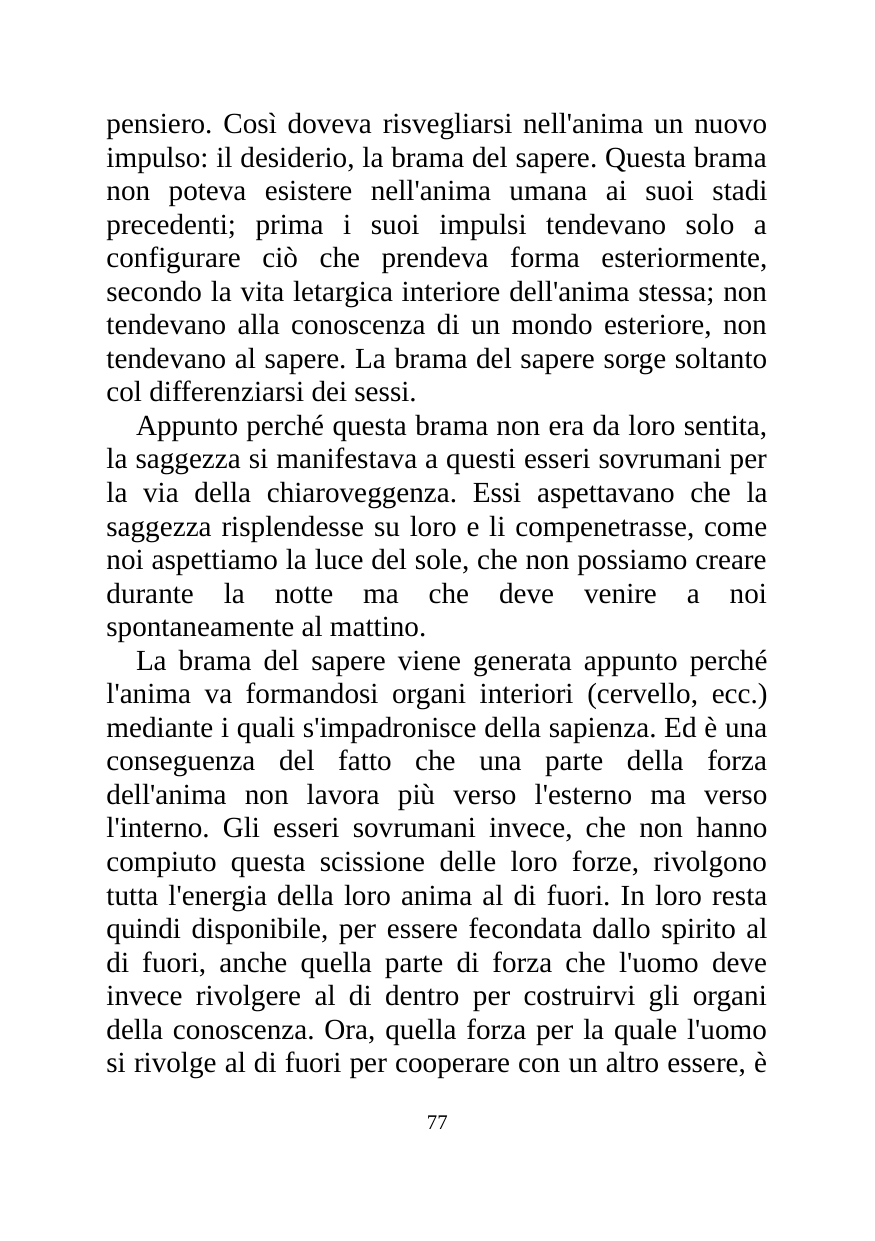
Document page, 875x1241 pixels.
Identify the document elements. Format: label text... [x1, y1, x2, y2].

text pensiero. Così doveva risvegliarsi nell'anima un nuovo impulso: il desiderio, la brama del sapere. Questa brama non poteva esistere nell'anima umana ai suoi stadi precedenti; prima i suoi impulsi tendevano solo a configurare ciò che prendeva forma esteriormente, secondo la vita letargica interiore dell'anima stessa; non tendevano alla conoscenza di un mondo esteriore, non tendevano al sapere. La brama del sapere sorge soltanto col differenziarsi dei sessi. [106, 106, 768, 408]
text La brama del sapere viene generata appunto perché l'anima va formandosi organi interiori (cervello, ecc.) mediante i quali s'impadronisce della sapienza. Ed è una conseguenza del fatto che una parte della forza dell'anima non lavora più verso l'esterno ma verso l'interno. Gli esseri sovrumani invece, che non hanno compiuto questa scissione delle loro forze, rivolgono tutta l'energia della loro anima al di fuori. In loro resta quindi disponibile, per essere fecondata dallo spirito al di fuori, anche quella parte di forza che l'uomo deve invece rivolgere al di dentro per costruirvi gli organi della conoscenza. Ora, quella forza per la quale l'uomo si rivolge al di fuori per cooperare con un altro essere, è [106, 643, 768, 1079]
text Appunto perché questa brama non era da loro sentita, la saggezza si manifestava a questi esseri sovrumani per la via della chiaroveggenza. Essi aspettavano che la saggezza risplendesse su loro e li compenetrasse, come noi aspettiamo la luce del sole, che non possiamo creare durante la notte ma che deve venire a noi spontaneamente al mattino. [106, 408, 768, 643]
